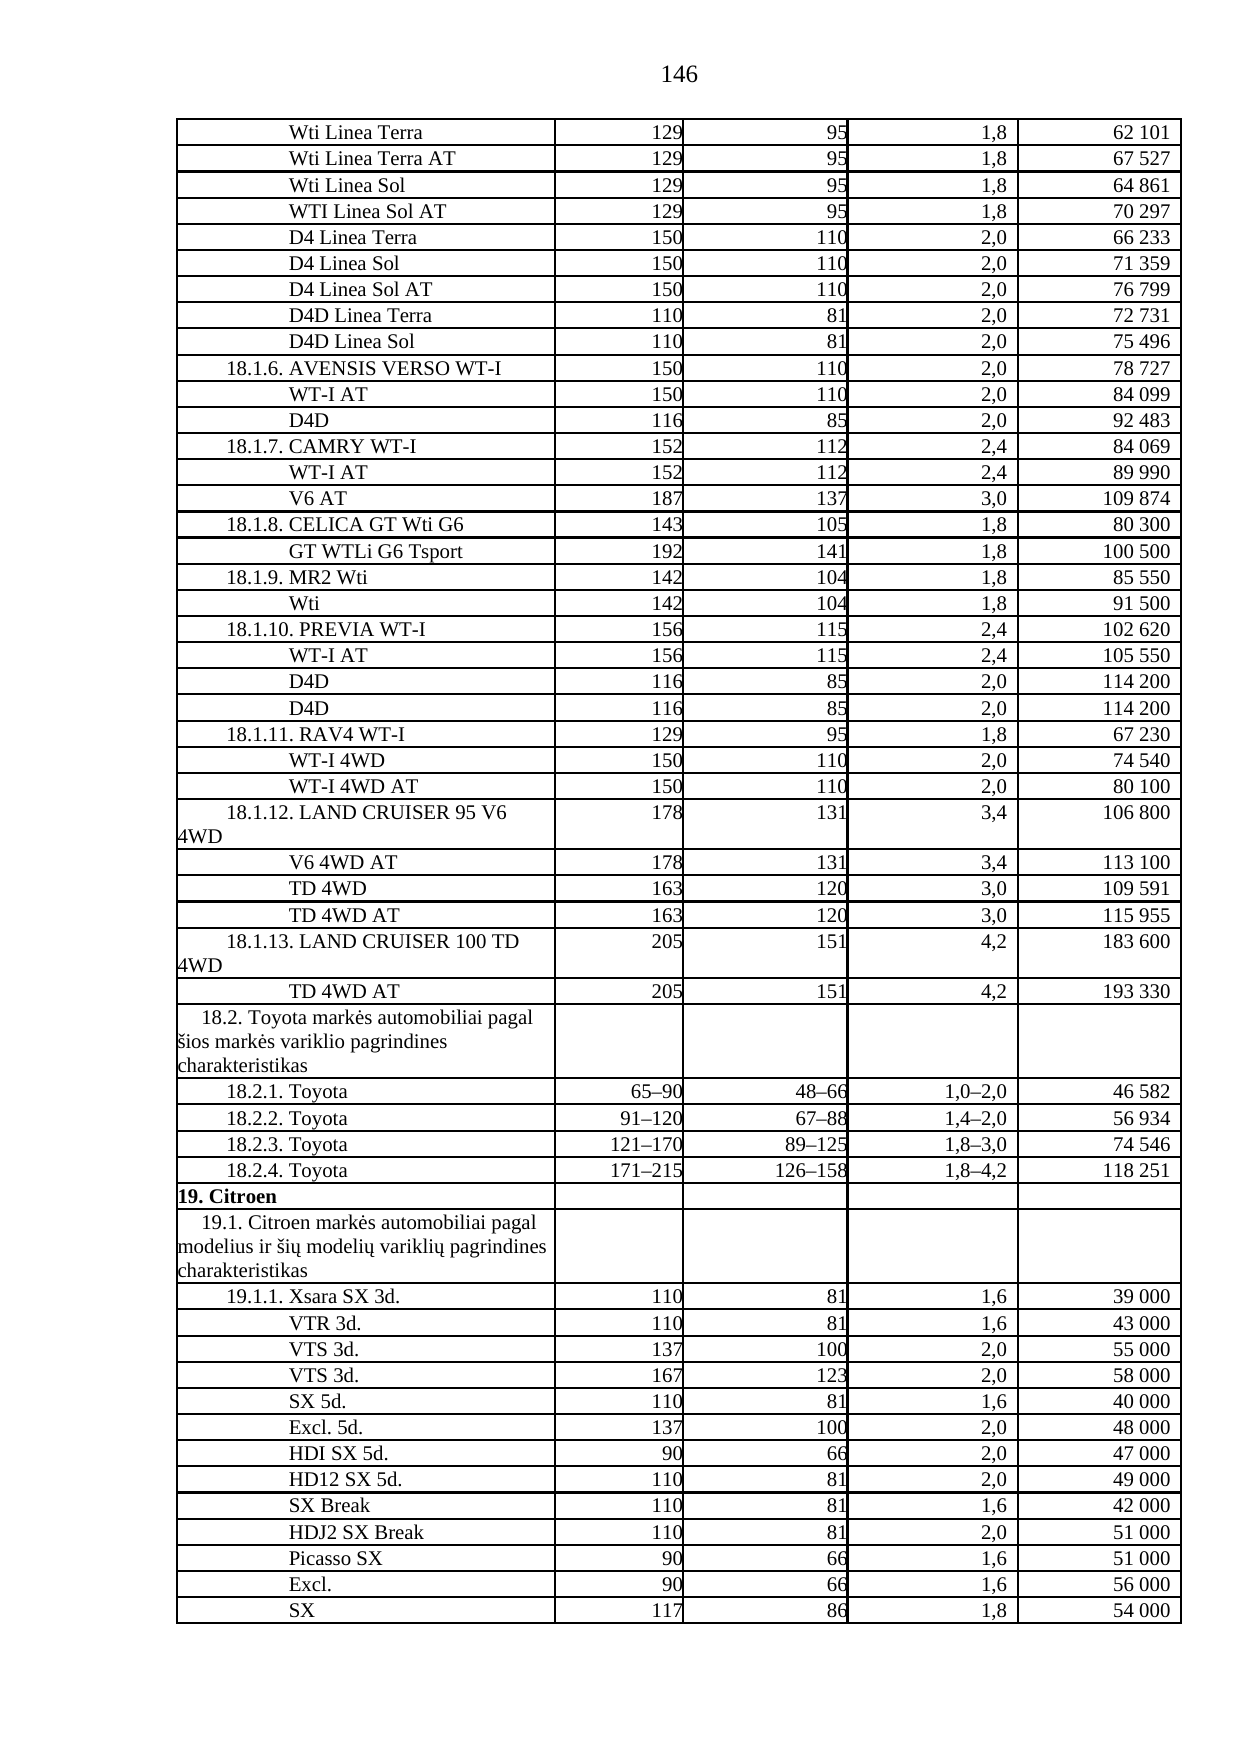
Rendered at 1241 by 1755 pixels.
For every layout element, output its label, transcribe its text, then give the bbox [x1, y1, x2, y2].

table_cell 1,6 [849, 1572, 1017, 1596]
table_cell 18.1.9. MR2 Wti [178, 565, 554, 589]
table_cell 18.1.6. AVENSIS VERSO WT-I [178, 356, 554, 379]
table_cell 81 [684, 1389, 846, 1413]
table_cell 150 [556, 356, 682, 379]
table_cell 49 000 [1019, 1467, 1180, 1491]
table_cell 104 [684, 591, 846, 615]
table_cell 110 [684, 774, 846, 798]
table_cell 18.2. Toyota markės automobiliai pagal šios markės variklio pagrindines charakteristikas [178, 1005, 554, 1077]
table_cell 137 [684, 486, 846, 510]
table_cell 1,8 [849, 722, 1017, 746]
table_cell 110 [556, 1389, 682, 1413]
table_cell 137 [556, 1337, 682, 1361]
table_cell 55 000 [1019, 1337, 1180, 1361]
table_cell 137 [556, 1415, 682, 1439]
table_cell 80 300 [1019, 513, 1180, 536]
table_cell SX [178, 1598, 554, 1622]
table_cell 2,0 [849, 669, 1017, 693]
table_cell 86 [684, 1598, 846, 1622]
table_cell 116 [556, 695, 682, 719]
table_cell [1019, 1184, 1180, 1208]
table_cell 1,8–3,0 [849, 1132, 1017, 1156]
table_cell 95 [684, 146, 846, 170]
table_cell 110 [684, 251, 846, 275]
table_cell 178 [556, 850, 682, 874]
table_cell Wti Linea Sol [178, 173, 554, 197]
table_cell 152 [556, 460, 682, 484]
table_cell [849, 1184, 1017, 1208]
table_cell 110 [556, 1467, 682, 1491]
table_cell 156 [556, 643, 682, 667]
table_cell 47 000 [1019, 1441, 1180, 1465]
table_cell 72 731 [1019, 303, 1180, 327]
table_cell 150 [556, 774, 682, 798]
table_cell 19.1.1. Xsara SX 3d. [178, 1284, 554, 1308]
table_cell 66 [684, 1546, 846, 1570]
table_cell 1,6 [849, 1546, 1017, 1570]
table_cell Picasso SX [178, 1546, 554, 1570]
table_cell 81 [684, 1494, 846, 1517]
table_cell 1,8 [849, 199, 1017, 223]
table_cell WT-I AT [178, 382, 554, 406]
table_cell 95 [684, 722, 846, 746]
table_cell 81 [684, 1520, 846, 1544]
table_cell HDI SX 5d. [178, 1441, 554, 1465]
table_cell 85 [684, 695, 846, 719]
table_cell 2,0 [849, 277, 1017, 301]
table_cell 110 [684, 225, 846, 249]
table_cell 151 [684, 979, 846, 1003]
table_cell 89 990 [1019, 460, 1180, 484]
table_cell 84 099 [1019, 382, 1180, 406]
table_cell 2,4 [849, 617, 1017, 641]
table_cell 1,8 [849, 120, 1017, 144]
table_cell 18.1.10. PREVIA WT-I [178, 617, 554, 641]
table_cell 131 [684, 800, 846, 848]
table_cell 2,0 [849, 408, 1017, 432]
table_cell 19. Citroen [178, 1184, 554, 1208]
table_cell 18.1.12. LAND CRUISER 95 V6 4WD [178, 800, 554, 848]
table_cell 2,0 [849, 225, 1017, 249]
table_cell 3,0 [849, 903, 1017, 927]
table_cell 1,8 [849, 539, 1017, 563]
table_cell 100 500 [1019, 539, 1180, 563]
table_cell VTS 3d. [178, 1337, 554, 1361]
table_cell 110 [556, 329, 682, 353]
table_cell 85 [684, 408, 846, 432]
table_cell 2,0 [849, 695, 1017, 719]
table_cell 112 [684, 460, 846, 484]
table_cell 46 582 [1019, 1079, 1180, 1103]
table_cell 81 [684, 1284, 846, 1308]
table_cell 129 [556, 722, 682, 746]
table_cell 70 297 [1019, 199, 1180, 223]
table_cell 1,8 [849, 565, 1017, 589]
table_cell Wti Linea Terra AT [178, 146, 554, 170]
table_cell 129 [556, 120, 682, 144]
table_cell 2,0 [849, 1363, 1017, 1387]
table_cell 67 527 [1019, 146, 1180, 170]
table_cell 2,4 [849, 434, 1017, 458]
table_cell 117 [556, 1598, 682, 1622]
table_cell 171–215 [556, 1158, 682, 1182]
table_cell 90 [556, 1441, 682, 1465]
table_cell 150 [556, 748, 682, 772]
table_cell Excl. 5d. [178, 1415, 554, 1439]
table_cell 2,0 [849, 356, 1017, 379]
table_cell D4D Linea Sol [178, 329, 554, 353]
table_cell 66 [684, 1572, 846, 1596]
table_cell 205 [556, 979, 682, 1003]
table_cell 67–88 [684, 1105, 846, 1129]
table_cell HDJ2 SX Break [178, 1520, 554, 1544]
table_cell 92 483 [1019, 408, 1180, 432]
table_cell [556, 1005, 682, 1077]
table_cell [1019, 1210, 1180, 1282]
table_cell 2,0 [849, 1415, 1017, 1439]
table_cell 129 [556, 146, 682, 170]
table_cell GT WTLi G6 Tsport [178, 539, 554, 563]
table_cell 116 [556, 669, 682, 693]
table_cell D4 Linea Sol AT [178, 277, 554, 301]
table_cell VTR 3d. [178, 1310, 554, 1334]
table_cell 150 [556, 225, 682, 249]
table_cell 40 000 [1019, 1389, 1180, 1413]
table_cell D4D [178, 408, 554, 432]
table_cell Wti Linea Terra [178, 120, 554, 144]
table_cell [684, 1210, 846, 1282]
table_cell 150 [556, 382, 682, 406]
table_cell 1,8 [849, 146, 1017, 170]
table_cell [684, 1184, 846, 1208]
table_cell 106 800 [1019, 800, 1180, 848]
table_cell 1,6 [849, 1284, 1017, 1308]
table_cell 48–66 [684, 1079, 846, 1103]
table_cell 142 [556, 591, 682, 615]
table_cell 131 [684, 850, 846, 874]
table_cell 110 [684, 356, 846, 379]
table_cell 193 330 [1019, 979, 1180, 1003]
table_cell 66 233 [1019, 225, 1180, 249]
table_cell 2,0 [849, 1441, 1017, 1465]
table_cell 51 000 [1019, 1546, 1180, 1570]
table_cell 114 200 [1019, 695, 1180, 719]
table_cell 85 [684, 669, 846, 693]
table_cell 81 [684, 1467, 846, 1491]
table_cell 2,0 [849, 748, 1017, 772]
table_cell WT-I AT [178, 460, 554, 484]
table_cell 115 [684, 643, 846, 667]
table_cell 150 [556, 251, 682, 275]
table_cell 3,4 [849, 850, 1017, 874]
table_cell 95 [684, 173, 846, 197]
table_cell 110 [556, 303, 682, 327]
table_cell D4 Linea Sol [178, 251, 554, 275]
table_cell 163 [556, 876, 682, 900]
table_cell WT-I 4WD AT [178, 774, 554, 798]
table_cell [1019, 1005, 1180, 1077]
table_cell 78 727 [1019, 356, 1180, 379]
table_cell [849, 1210, 1017, 1282]
table_cell 62 101 [1019, 120, 1180, 144]
table_cell 2,0 [849, 329, 1017, 353]
table_cell 80 100 [1019, 774, 1180, 798]
table_cell 2,0 [849, 1520, 1017, 1544]
table_cell 18.1.7. CAMRY WT-I [178, 434, 554, 458]
table_cell 18.2.2. Toyota [178, 1105, 554, 1129]
table_cell 84 069 [1019, 434, 1180, 458]
table_cell D4D Linea Terra [178, 303, 554, 327]
table_cell 150 [556, 277, 682, 301]
table_cell 110 [556, 1520, 682, 1544]
table_cell 102 620 [1019, 617, 1180, 641]
table_cell 89–125 [684, 1132, 846, 1156]
table_cell 75 496 [1019, 329, 1180, 353]
table_cell 120 [684, 876, 846, 900]
table_cell 110 [684, 382, 846, 406]
table_cell 67 230 [1019, 722, 1180, 746]
table_cell 129 [556, 199, 682, 223]
table_cell 115 [684, 617, 846, 641]
table_cell 104 [684, 565, 846, 589]
table_cell 58 000 [1019, 1363, 1180, 1387]
table_cell 18.2.4. Toyota [178, 1158, 554, 1182]
table_cell 81 [684, 1310, 846, 1334]
table_cell HD12 SX 5d. [178, 1467, 554, 1491]
table_cell 4,2 [849, 979, 1017, 1003]
table_cell 1,6 [849, 1310, 1017, 1334]
table_cell 85 550 [1019, 565, 1180, 589]
table_cell 71 359 [1019, 251, 1180, 275]
table_cell 2,4 [849, 643, 1017, 667]
table_cell Excl. [178, 1572, 554, 1596]
table_cell 90 [556, 1546, 682, 1570]
table_cell 1,8 [849, 173, 1017, 197]
table_cell 114 200 [1019, 669, 1180, 693]
table_cell WT-I AT [178, 643, 554, 667]
table_cell WT-I 4WD [178, 748, 554, 772]
table_cell 141 [684, 539, 846, 563]
table_cell 2,0 [849, 774, 1017, 798]
table_cell 1,8 [849, 513, 1017, 536]
table_cell 151 [684, 929, 846, 977]
table_cell 115 955 [1019, 903, 1180, 927]
table_cell 56 000 [1019, 1572, 1180, 1596]
table_cell V6 AT [178, 486, 554, 510]
table_cell 187 [556, 486, 682, 510]
table_cell 2,0 [849, 303, 1017, 327]
table_cell TD 4WD AT [178, 903, 554, 927]
table_cell 91 500 [1019, 591, 1180, 615]
table_cell 2,0 [849, 251, 1017, 275]
table_cell 116 [556, 408, 682, 432]
table_cell D4 Linea Terra [178, 225, 554, 249]
table_cell 3,0 [849, 876, 1017, 900]
table_cell 18.2.1. Toyota [178, 1079, 554, 1103]
table_cell SX Break [178, 1494, 554, 1517]
table_cell V6 4WD AT [178, 850, 554, 874]
table_cell 56 934 [1019, 1105, 1180, 1129]
table_cell 3,0 [849, 486, 1017, 510]
table_cell 76 799 [1019, 277, 1180, 301]
table_cell TD 4WD AT [178, 979, 554, 1003]
table_cell [684, 1005, 846, 1077]
table_cell 156 [556, 617, 682, 641]
table_cell 95 [684, 199, 846, 223]
table_cell 81 [684, 329, 846, 353]
table_cell 65–90 [556, 1079, 682, 1103]
table_cell 205 [556, 929, 682, 977]
table_cell 118 251 [1019, 1158, 1180, 1182]
table_cell D4D [178, 695, 554, 719]
table_cell 112 [684, 434, 846, 458]
table_cell 110 [556, 1310, 682, 1334]
table_cell 110 [684, 748, 846, 772]
table_cell 43 000 [1019, 1310, 1180, 1334]
table_cell 100 [684, 1337, 846, 1361]
table_cell 42 000 [1019, 1494, 1180, 1517]
table_cell 81 [684, 303, 846, 327]
table_cell 120 [684, 903, 846, 927]
table_cell 110 [684, 277, 846, 301]
table_cell 51 000 [1019, 1520, 1180, 1544]
table_cell 105 550 [1019, 643, 1180, 667]
table_cell 113 100 [1019, 850, 1180, 874]
table_cell 48 000 [1019, 1415, 1180, 1439]
table_cell SX 5d. [178, 1389, 554, 1413]
table_cell D4D [178, 669, 554, 693]
table_cell 95 [684, 120, 846, 144]
table_cell 110 [556, 1494, 682, 1517]
table_cell 18.2.3. Toyota [178, 1132, 554, 1156]
table_cell 18.1.13. LAND CRUISER 100 TD 4WD [178, 929, 554, 977]
table_cell 109 874 [1019, 486, 1180, 510]
table_cell 91–120 [556, 1105, 682, 1129]
table_cell 2,0 [849, 1337, 1017, 1361]
table_cell 1,0–2,0 [849, 1079, 1017, 1103]
table_cell 74 540 [1019, 748, 1180, 772]
table_cell 2,4 [849, 460, 1017, 484]
table_cell [556, 1184, 682, 1208]
table_cell 143 [556, 513, 682, 536]
table_cell TD 4WD [178, 876, 554, 900]
table_cell 105 [684, 513, 846, 536]
table_cell 19.1. Citroen markės automobiliai pagal modelius ir šių modelių variklių pagrindines charakteristikas [178, 1210, 554, 1282]
table_cell 100 [684, 1415, 846, 1439]
table_cell 192 [556, 539, 682, 563]
table_cell 39 000 [1019, 1284, 1180, 1308]
table_cell 74 546 [1019, 1132, 1180, 1156]
table_cell [849, 1005, 1017, 1077]
table_cell 1,8 [849, 1598, 1017, 1622]
table_cell 163 [556, 903, 682, 927]
table_cell 18.1.8. CELICA GT Wti G6 [178, 513, 554, 536]
table_cell 2,0 [849, 1467, 1017, 1491]
table_cell 4,2 [849, 929, 1017, 977]
table_cell 1,6 [849, 1494, 1017, 1517]
table_cell VTS 3d. [178, 1363, 554, 1387]
table_cell 90 [556, 1572, 682, 1596]
table_cell 1,6 [849, 1389, 1017, 1413]
table_cell 129 [556, 173, 682, 197]
table_cell 64 861 [1019, 173, 1180, 197]
table_cell 152 [556, 434, 682, 458]
table_cell 54 000 [1019, 1598, 1180, 1622]
table_cell 121–170 [556, 1132, 682, 1156]
table_cell 3,4 [849, 800, 1017, 848]
table_cell 183 600 [1019, 929, 1180, 977]
table_cell 1,4–2,0 [849, 1105, 1017, 1129]
table_cell 126–158 [684, 1158, 846, 1182]
table_cell 2,0 [849, 382, 1017, 406]
table_cell 167 [556, 1363, 682, 1387]
table_cell Wti [178, 591, 554, 615]
table_cell 1,8 [849, 591, 1017, 615]
table_cell WTI Linea Sol AT [178, 199, 554, 223]
table_cell [556, 1210, 682, 1282]
table_cell 1,8–4,2 [849, 1158, 1017, 1182]
table_cell 123 [684, 1363, 846, 1387]
table_cell 18.1.11. RAV4 WT-I [178, 722, 554, 746]
table_cell 142 [556, 565, 682, 589]
table_cell 178 [556, 800, 682, 848]
table_cell 110 [556, 1284, 682, 1308]
table_cell 66 [684, 1441, 846, 1465]
table_cell 109 591 [1019, 876, 1180, 900]
